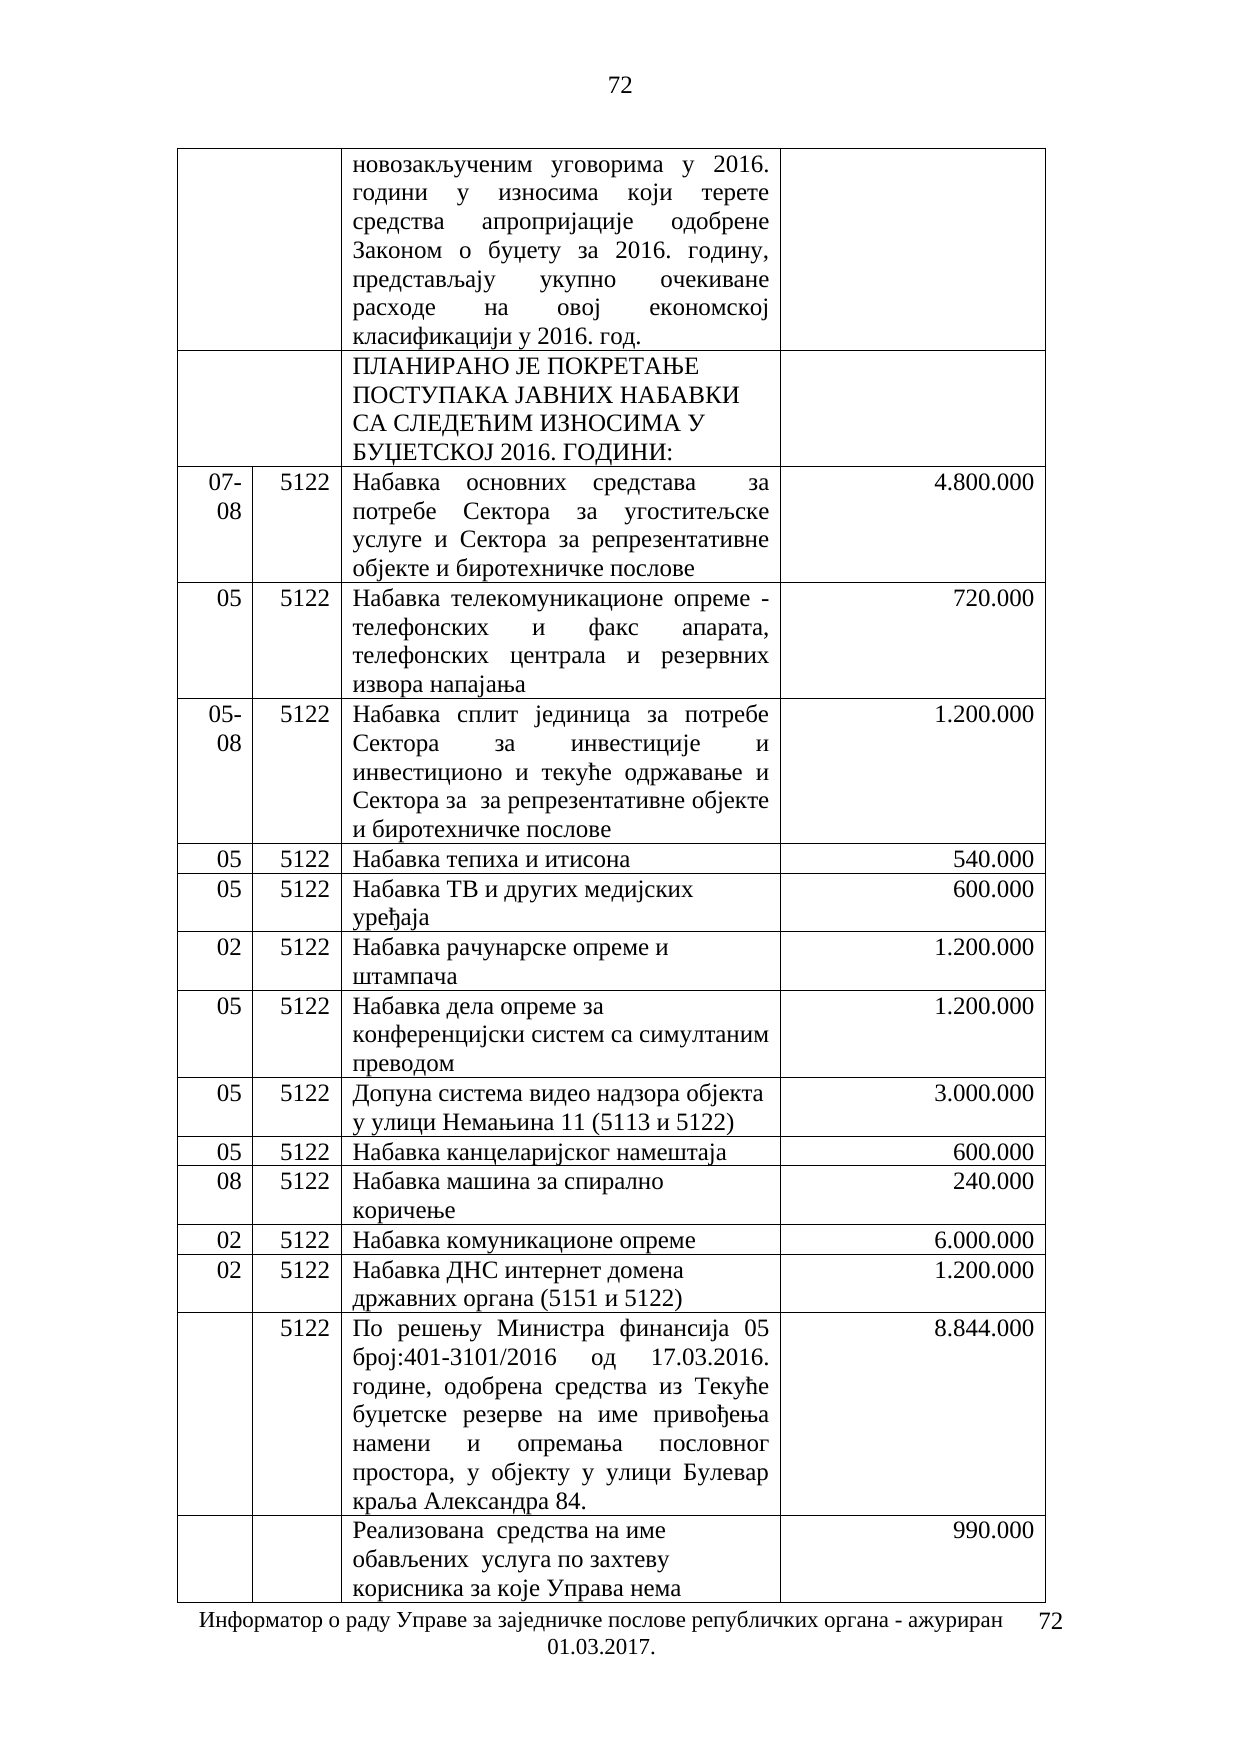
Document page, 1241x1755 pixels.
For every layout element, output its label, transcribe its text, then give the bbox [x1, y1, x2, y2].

table_cell 1.200.000 [781, 932, 1045, 990]
table_cell 540.000 [781, 844, 1045, 873]
table_cell 3.000.000 [781, 1078, 1045, 1136]
table_cell ПЛАНИРАНО ЈЕ ПОКРЕТАЊЕ ПОСТУПАКА ЈАВНИХ НАБАВКИ СА СЛЕДЕЋИМ ИЗНОСИМА У БУЏЕТСКОЈ 2016. ГОДИНИ: [342, 351, 780, 466]
table_cell 08 [178, 1166, 252, 1224]
table_cell [781, 149, 1045, 350]
table_cell 05 [178, 844, 252, 873]
table_cell 1.200.000 [781, 991, 1045, 1077]
table_cell [178, 149, 341, 350]
table_cell Набавка телекомуникационе опрeме - телефонских и факс апарата, телефонских централа и резервних извора напајања [342, 583, 780, 698]
table_cell 5122 [253, 1225, 341, 1254]
table_cell 5122 [253, 1137, 341, 1165]
table_cell 6.000.000 [781, 1225, 1045, 1254]
table_cell 05 [178, 1137, 252, 1165]
table_cell 5122 [253, 1166, 341, 1224]
table_cell [178, 1516, 252, 1602]
table_cell 4.800.000 [781, 467, 1045, 582]
table_cell 240.000 [781, 1166, 1045, 1224]
table_cell Набавка дела опреме за конференцијски систем са симултаним преводом [342, 991, 780, 1077]
table_cell Набавка канцеларијског намештаја [342, 1137, 780, 1165]
table_cell Допуна система видео надзора објекта у улици Немањина 11 (5113 и 5122) [342, 1078, 780, 1136]
table_cell 02 [178, 932, 252, 990]
table_cell По решењу Министра финансија 05 број:401-3101/2016 од 17.03.2016. године, одобрена средства из Текуће буџетске резерве на име привођења намени и опремања пословног простора, у објекту у улици Булевар краља Александра 84. [342, 1313, 780, 1514]
table_cell 1.200.000 [781, 1255, 1045, 1312]
table_cell 02 [178, 1225, 252, 1254]
table_cell 5122 [253, 1313, 341, 1514]
table_cell 05 [178, 991, 252, 1077]
table_cell 05 [178, 874, 252, 931]
table_cell 05 [178, 583, 252, 698]
table_cell 05-08 [178, 699, 252, 843]
table_cell [253, 1516, 341, 1602]
table_cell 5122 [253, 1078, 341, 1136]
table_cell 5122 [253, 583, 341, 698]
table_cell Набавка машина за спирално коричење [342, 1166, 780, 1224]
table_cell 5122 [253, 991, 341, 1077]
table_cell Набавка ТВ и других медијских уређаја [342, 874, 780, 931]
table_cell 5122 [253, 467, 341, 582]
table_cell Набавка рачунарске опреме и штампача [342, 932, 780, 990]
table_cell [178, 351, 341, 466]
table_cell 5122 [253, 932, 341, 990]
table_cell новозакљученим уговорима у 2016. години у износима који терете средства апропријације одобрене Законом о буџету за 2016. годину, представљају укупно очекиване расходе на овој економској класификацији у 2016. год. [342, 149, 780, 350]
table_cell 600.000 [781, 874, 1045, 931]
table_cell Набавка ДНС интернет домена државних органа (5151 и 5122) [342, 1255, 780, 1312]
table_cell 720.000 [781, 583, 1045, 698]
table_cell [781, 351, 1045, 466]
table_cell Реализована средства на име обављених услуга по захтеву корисника за које Управа нема [342, 1516, 780, 1602]
table_cell 5122 [253, 699, 341, 843]
table_cell 990.000 [781, 1516, 1045, 1602]
table_cell 5122 [253, 874, 341, 931]
table_cell Набавка комуникационе опреме [342, 1225, 780, 1254]
table_cell 02 [178, 1255, 252, 1312]
table_cell 05 [178, 1078, 252, 1136]
table_cell Набавка сплит јединица за потребе Сектора за инвестиције и инвестиционо и текуће одржавање и Сектора за за репрезентативне објекте и биротехничке послове [342, 699, 780, 843]
table_cell Набавка основних средстава за потребе Сектора за угоститељске услуге и Сектора за репрезентативне објекте и биротехничке послове [342, 467, 780, 582]
table_cell 1.200.000 [781, 699, 1045, 843]
table_cell 600.000 [781, 1137, 1045, 1165]
table_cell 8.844.000 [781, 1313, 1045, 1514]
table_cell 5122 [253, 844, 341, 873]
table_cell [178, 1313, 252, 1514]
table_cell 5122 [253, 1255, 341, 1312]
table_cell Набавка тепиха и итисона [342, 844, 780, 873]
table_cell 07-08 [178, 467, 252, 582]
